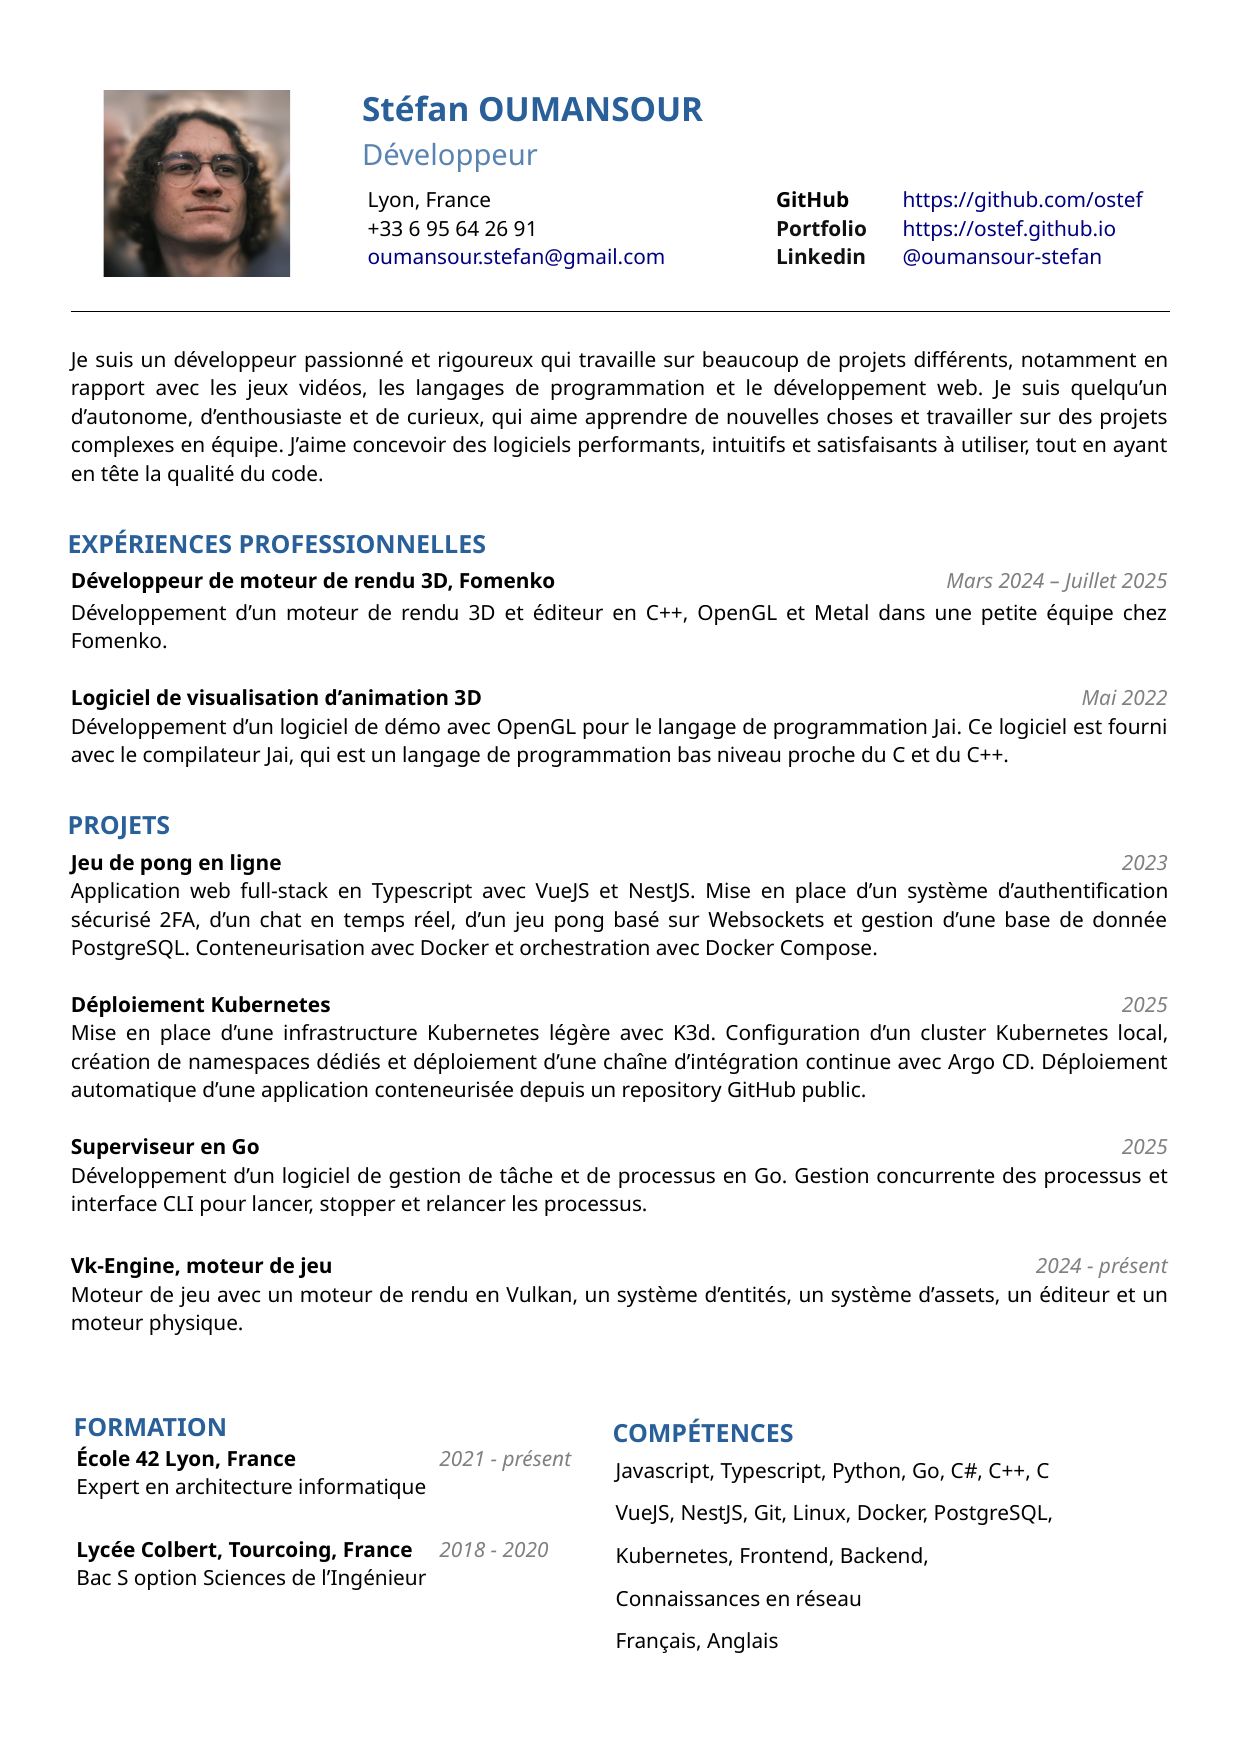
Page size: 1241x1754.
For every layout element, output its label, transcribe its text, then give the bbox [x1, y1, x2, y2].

table_header 2025 [815, 990, 1170, 1018]
table_header 2018 - 2020 [434, 1535, 604, 1563]
text Développement d’un moteur de rendu 3D et éditeur en C++, OpenGL et Metal dans une petite équipe chez Fomenko. [71, 598, 1170, 655]
table_header Jeu de pong en ligne [71, 848, 815, 876]
table_header Logiciel de visualisation d’animation 3D [71, 684, 815, 712]
table_header [71, 71, 356, 311]
text Application web full-stack en Typescript avec VueJS et NestJS. Mise en place d’un système d’authentification sécurisé 2FA, d’un chat en temps réel, d’un jeu pong basé sur Websockets et gestion d’une base de donnée PostgreSQL. Conteneurisation avec Docker et orchestration avec Docker Compose. [71, 876, 1170, 962]
text Développement d’un logiciel de démo avec OpenGL pour le langage de programmation Jai. Ce logiciel est fourni avec le compilateur Jai, qui est un langage de programmation bas niveau proche du C et du C++. [71, 712, 1170, 769]
table_header Stéfan OUMANSOUR Développeur [356, 71, 1170, 311]
table_header Déploiement Kubernetes [71, 990, 815, 1018]
table_header https://github.com/ostef https://ostef.github.io @oumansour-stefan [897, 180, 1163, 276]
table_header Lycée Colbert, Tourcoing, France [76, 1535, 434, 1563]
text Je suis un développeur passionné et rigoureux qui travaille sur beaucoup de projets différents, notamment en rapport avec les jeux vidéos, les langages de programmation et le développement web. Je suis quelqu’un d’autonome, d’enthousiaste et de curieux, qui aime apprendre de nouvelles choses et travailler sur des projets complexes en équipe. J’aime concevoir des logiciels performants, intuitifs et satisfaisants à utiliser, tout en ayant en tête la qualité du code. [71, 345, 1170, 487]
table_header École 42 Lyon, France [76, 1444, 434, 1472]
table_header COMPÉTENCES Javascript, Typescript, Python, Go, C#, C++, C VueJS, NestJS, Git, Linux, Docker, PostgreSQL, Kubernetes, Frontend, Backend, Connaissances en réseau Français, Anglais [610, 1371, 1170, 1672]
table_header Mars 2024 – Juillet 2025 [815, 566, 1170, 598]
table_header 2023 [815, 848, 1170, 876]
picture [103, 90, 290, 277]
table_header Mai 2022 [815, 684, 1170, 712]
table_header 2025 [815, 1132, 1170, 1161]
table_header Superviseur en Go [71, 1132, 815, 1161]
text Moteur de jeu avec un moteur de rendu en Vulkan, un système d’entités, un système d’assets, un éditeur et un moteur physique. [71, 1280, 1170, 1337]
table_header GitHub Portfolio Linkedin [770, 180, 897, 276]
subtitle PROJETS [67, 808, 1170, 842]
text Mise en place d’une infrastructure Kubernetes légère avec K3d. Configuration d’un cluster Kubernetes local, création de namespaces dédiés et déploiement d’une chaîne d’intégration continue avec Argo CD. Déploiement automatique d’une application conteneurisée depuis un repository GitHub public. [71, 1018, 1170, 1104]
table_header 2021 - présent [434, 1444, 604, 1472]
table_header Lyon, France +33 6 95 64 26 91 oumansour.stefan@gmail.com [362, 180, 770, 276]
table_header Vk-Engine, moteur de jeu [71, 1252, 815, 1280]
table_header 2024 - présent [815, 1252, 1170, 1280]
table_header Développeur de moteur de rendu 3D, Fomenko [71, 566, 815, 598]
text Développement d’un logiciel de gestion de tâche et de processus en Go. Gestion concurrente des processus et interface CLI pour lancer, stopper et relancer les processus. [71, 1161, 1170, 1218]
subtitle EXPÉRIENCES PROFESSIONNELLES [67, 526, 1170, 560]
table_header FORMATION Expert en architecture informatique Bac S option Sciences de l’Ingénieur [71, 1371, 610, 1672]
